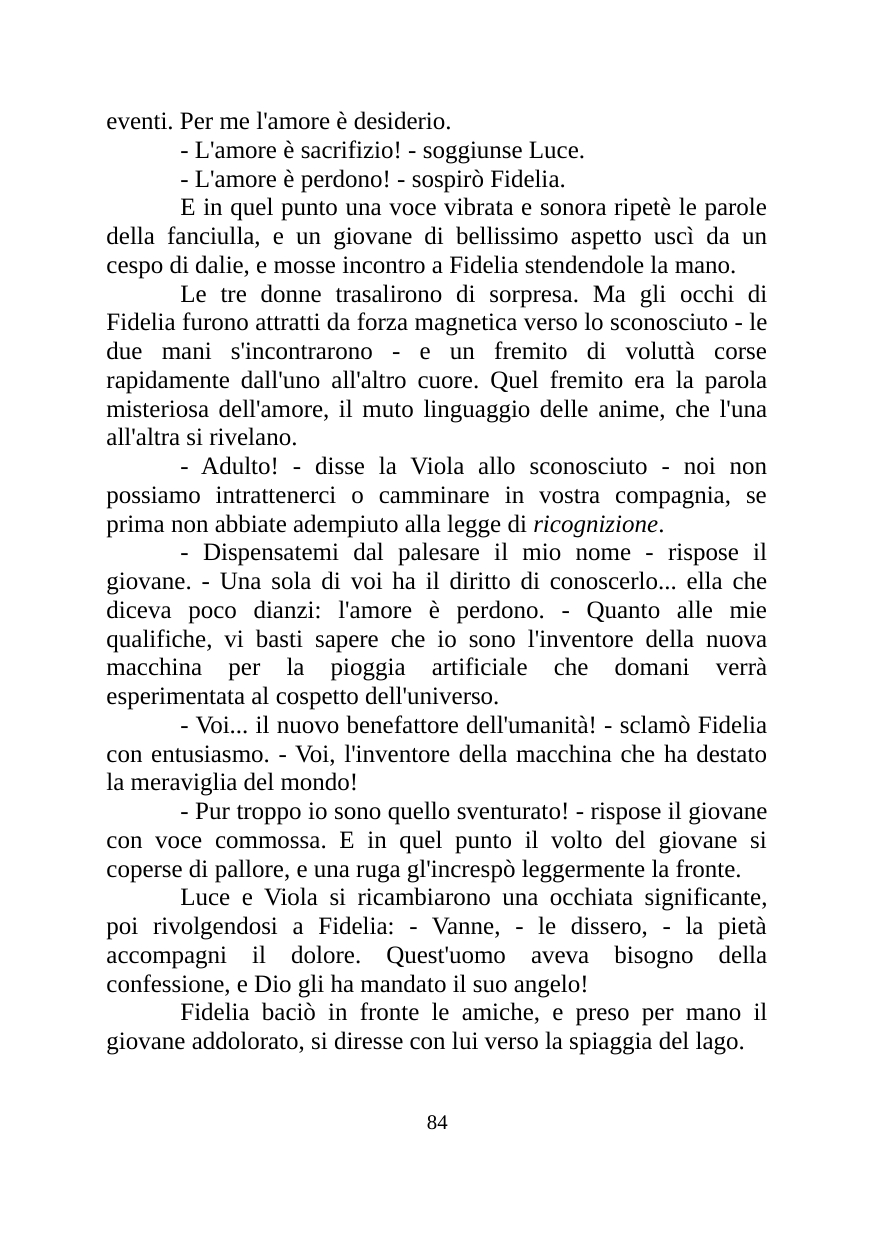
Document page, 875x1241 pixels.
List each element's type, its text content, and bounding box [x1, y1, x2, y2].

text Fidelia baciò in fronte le amiche, e preso per mano il giovane addolorato, si diresse con lui verso la spiaggia del lago. [106, 997, 768, 1055]
text - Dispensatemi dal palesare il mio nome - rispose il giovane. - Una sola di voi ha il diritto di conoscerlo... ella che diceva poco dianzi: l'amore è perdono. - Quanto alle mie qualifiche, vi basti sapere che io sono l'inventore della nuova macchina per la pioggia artificiale che domani verrà esperimentata al cospetto dell'universo. [106, 537, 768, 710]
text E in quel punto una voce vibrata e sonora ripetè le parole della fanciulla, e un giovane di bellissimo aspetto uscì da un cespo di dalie, e mosse incontro a Fidelia stendendole la mano. [106, 192, 768, 279]
text - L'amore è perdono! - sospirò Fidelia. [106, 164, 768, 192]
text Luce e Viola si ricambiarono una occhiata significante, poi rivolgendosi a Fidelia: - Vanne, - le dissero, - la pietà accompagni il dolore. Quest'uomo aveva bisogno della confessione, e Dio gli ha mandato il suo angelo! [106, 882, 768, 997]
text - Voi... il nuovo benefattore dell'umanità! - sclamò Fidelia con entusiasmo. - Voi, l'inventore della macchina che ha destato la meraviglia del mondo! [106, 710, 768, 796]
text - L'amore è sacrifizio! - soggiunse Luce. [106, 135, 768, 164]
text eventi. Per me l'amore è desiderio. [106, 106, 768, 135]
text - Adulto! - disse la Viola allo sconosciuto - noi non possiamo intrattenerci o camminare in vostra compagnia, se prima non abbiate adempiuto alla legge di ricognizione. [106, 451, 768, 537]
text - Pur troppo io sono quello sventurato! - rispose il giovane con voce commossa. E in quel punto il volto del giovane si coperse di pallore, e una ruga gl'increspò leggermente la fronte. [106, 796, 768, 882]
text Le tre donne trasalirono di sorpresa. Ma gli occhi di Fidelia furono attratti da forza magnetica verso lo sconosciuto - le due mani s'incontrarono - e un fremito di voluttà corse rapidamente dall'uno all'altro cuore. Quel fremito era la parola misteriosa dell'amore, il muto linguaggio delle anime, che l'una all'altra si rivelano. [106, 279, 768, 451]
